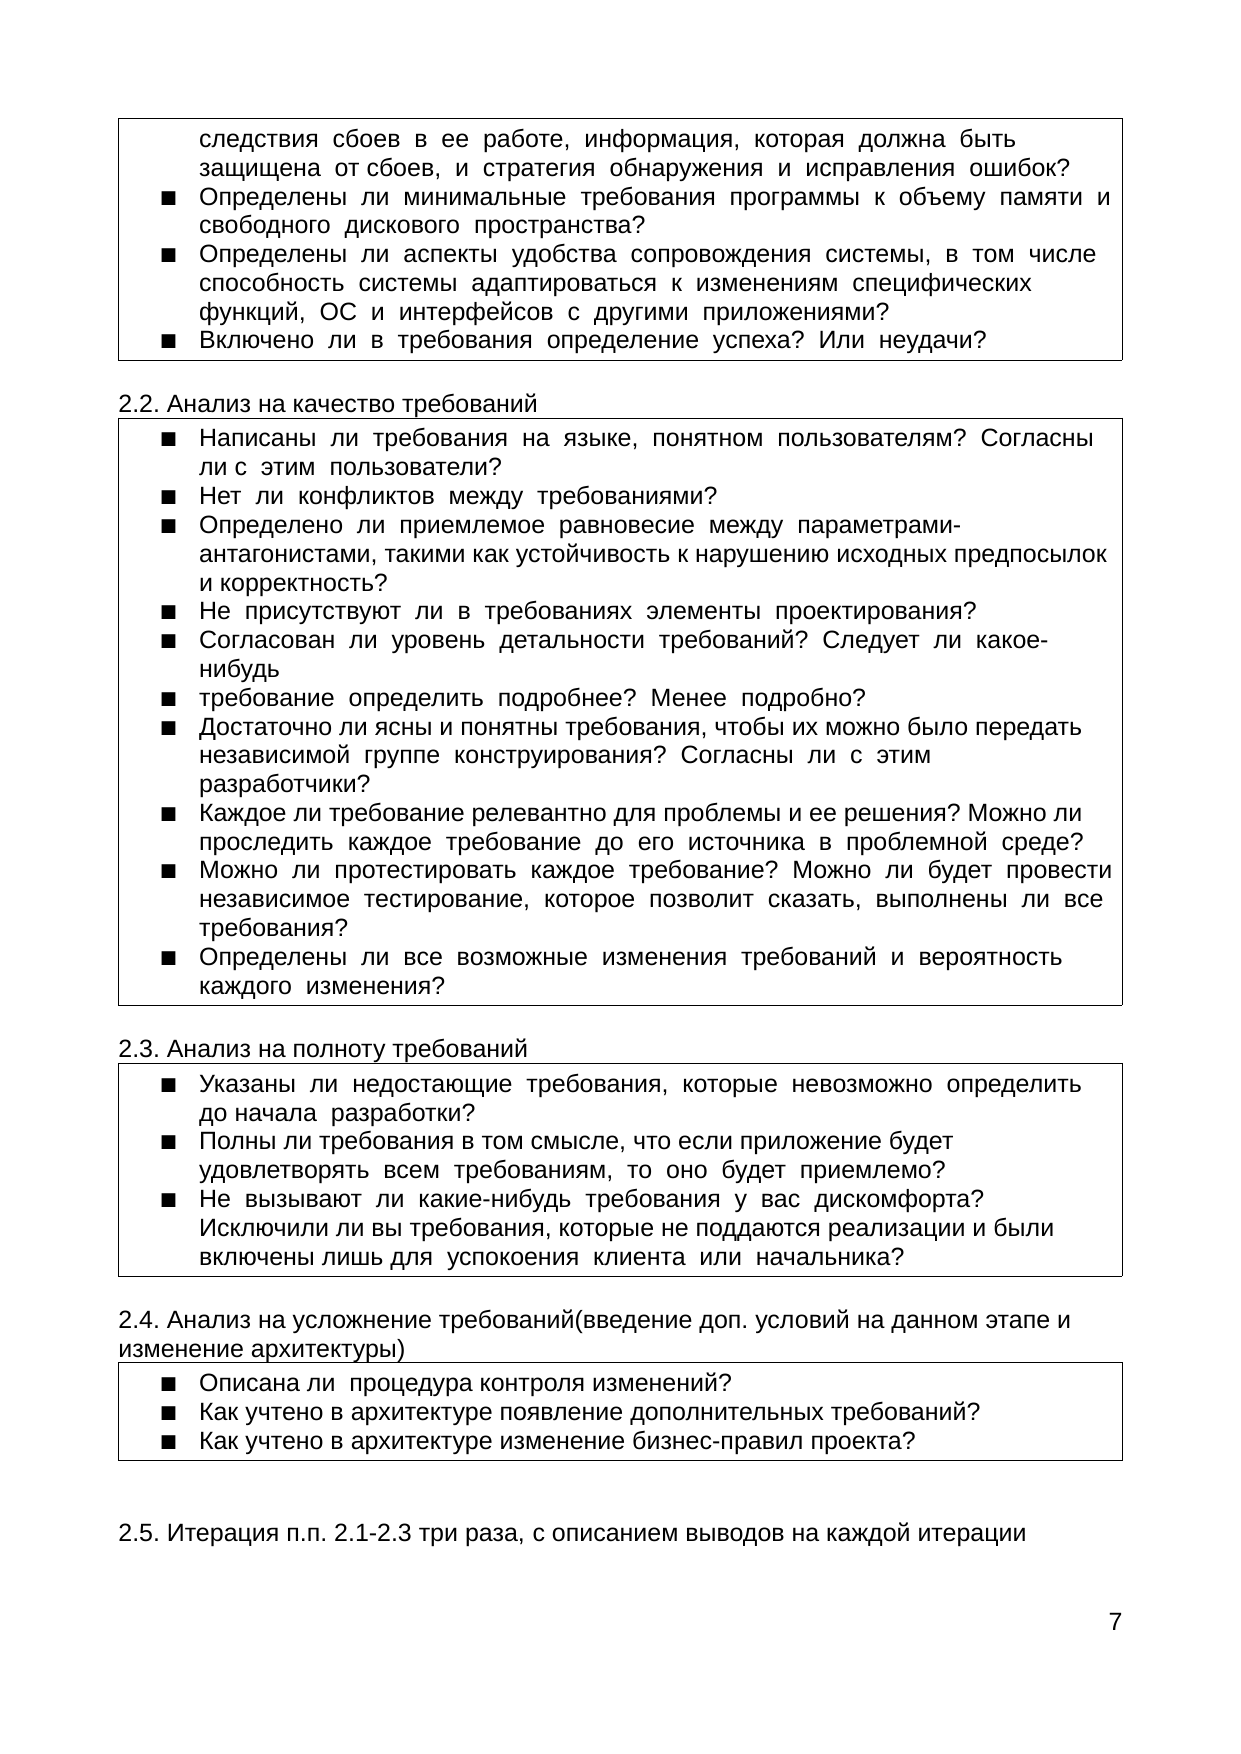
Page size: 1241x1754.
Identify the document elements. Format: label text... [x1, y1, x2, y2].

text 2.4. Анализ на усложнение требований(введение доп. условий на данном этапе и изменение архитектуры) [118, 1305, 1122, 1362]
text 2.3. Анализ на полноту требований [118, 1034, 1122, 1063]
table_header Описана ли процедура контроля изменений? Как учтено в архитектуре появление дополнительных требований? Как учтено в архитектуре изменение бизнес-правил проекта? [119, 1363, 1122, 1460]
table_header Указаны ли недостающие требования, которые невозможно определить до начала разработки? Полны ли требования в том смысле, что если приложение будет удовлетворять всем требованиям, то оно будет приемлемо? Не вызывают ли какие-нибудь требования у вас дискомфорта? Исключили ли вы требования, которые не поддаются реализации и были включены лишь для успокоения клиента или начальника? [119, 1064, 1122, 1276]
table_header следствия сбоев в ее работе, информация, которая должна быть защищена от сбоев, и стратегия обнаружения и исправления ошибок? Определены ли минимальные требования программы к объему памяти и свободного дискового пространства? Определены ли аспекты удобства сопровождения системы, в том числе способность системы адаптироваться к изменениям специфических функций, ОС и интерфейсов с другими приложениями? Включено ли в требования определение успеха? Или неудачи? [119, 119, 1122, 360]
table_header Написаны ли требования на языке, понятном пользователям? Согласны ли с этим пользователи? Нет ли конфликтов между требованиями? Определено ли приемлемое равновесие между параметрами-антагонистами, такими как устойчивость к нарушению исходных предпосылок и корректность? Не присутствуют ли в требованиях элементы проектирования? Согласован ли уровень детальности требований? Следует ли какое-нибудь требование определить подробнее? Менее подробно? Достаточно ли ясны и понятны требования, чтобы их можно было передать независимой группе конструирования? Согласны ли с этим разработчики? Каждое ли требование релевантно для проблемы и ее решения? Можно ли проследить каждое требование до его источника в проблемной среде? Можно ли протестировать каждое требование? Можно ли будет провести независимое тестирование, которое позволит сказать, выполнены ли все требования? Определены ли все возможные изменения требований и вероятность каждого изменения? [119, 419, 1122, 1005]
text 2.2. Анализ на качество требований [118, 389, 1122, 418]
text 2.5. Итерация п.п. 2.1-2.3 три раза, с описанием выводов на каждой итерации [118, 1518, 1122, 1547]
